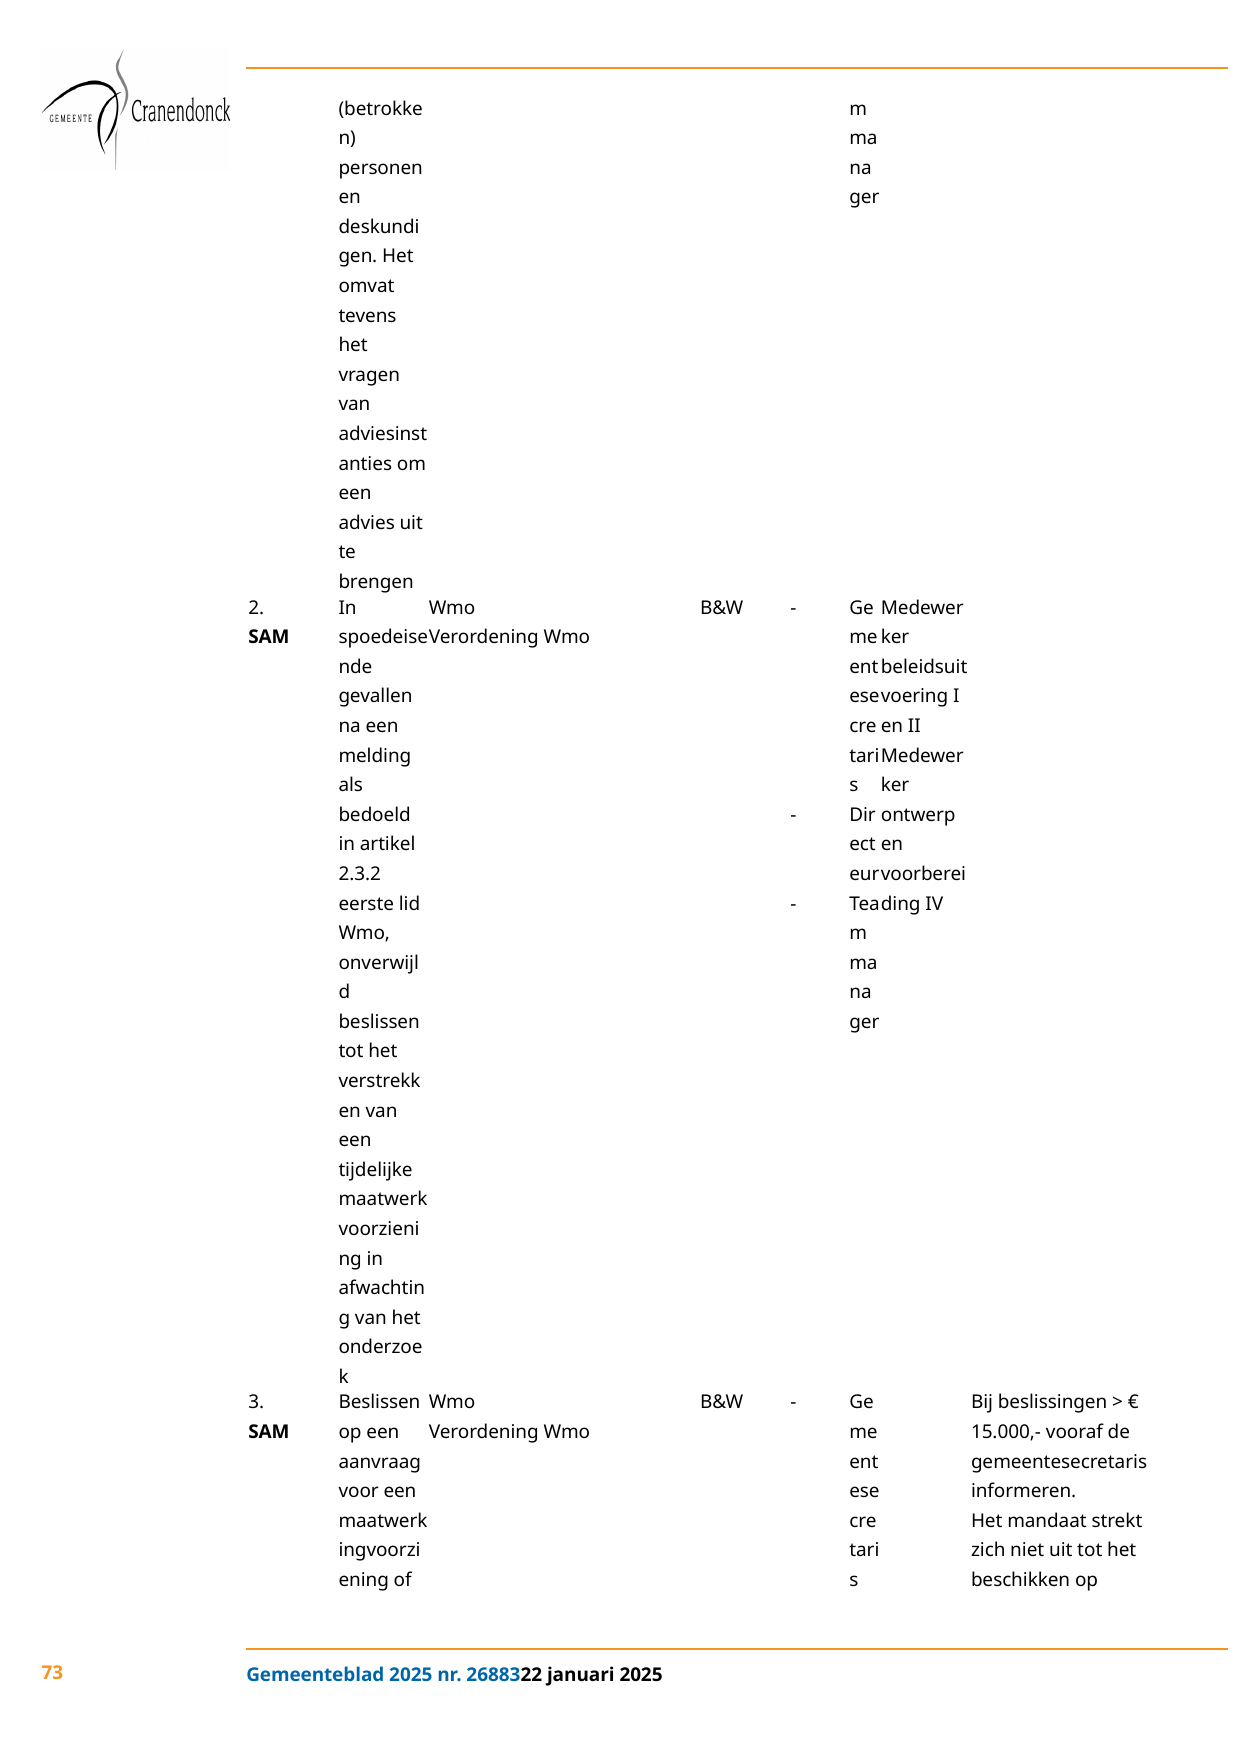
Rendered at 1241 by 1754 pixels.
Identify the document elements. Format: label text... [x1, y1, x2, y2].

table_cell Gemeentesecretaris [790, 1389, 881, 1592]
table_cell [881, 1389, 971, 1592]
table_cell [971, 594, 1152, 1389]
table_cell 2. SAM [248, 594, 338, 1389]
table_cell Wmo Verordening Wmo [429, 594, 700, 1389]
table_cell 3. SAM [248, 1389, 338, 1592]
table_cell In spoedeisende gevallen na een melding als bedoeld in artikel 2.3.2 eerste lid Wmo, onverwijld beslissen tot het verstrekken van een tijdelijke maatwerkvoorziening in afwachting van het onderzoek [338, 594, 429, 1389]
table_cell [881, 95, 971, 594]
table_cell [429, 95, 700, 594]
table_cell (betrokken) personen en deskundigen. Het omvat tevens het vragen van adviesinstanties om een advies uit te brengen [338, 95, 429, 594]
table_cell Medewerker beleidsuitvoering I en II Medewerker ontwerp en voorbereiding IV [881, 594, 971, 1389]
table_cell [248, 95, 338, 594]
table_cell Wmo Verordening Wmo [429, 1389, 700, 1592]
table_cell [700, 95, 790, 594]
table_cell Beslissen op een aanvraag voor een maatwerkingvoorziening of [338, 1389, 429, 1592]
table_cell B&W [700, 1389, 790, 1592]
table_cell mmanager [790, 95, 881, 594]
table_cell [971, 95, 1152, 594]
table_cell Bij beslissingen > € 15.000,- vooraf de gemeentesecretaris informeren. Het mandaat strekt zich niet uit tot het beschikken op [971, 1389, 1152, 1592]
picture [41, 47, 231, 172]
table_cell B&W [700, 594, 790, 1389]
table_cell Gemeentesecretaris Directeur Teammanager [790, 594, 881, 1389]
